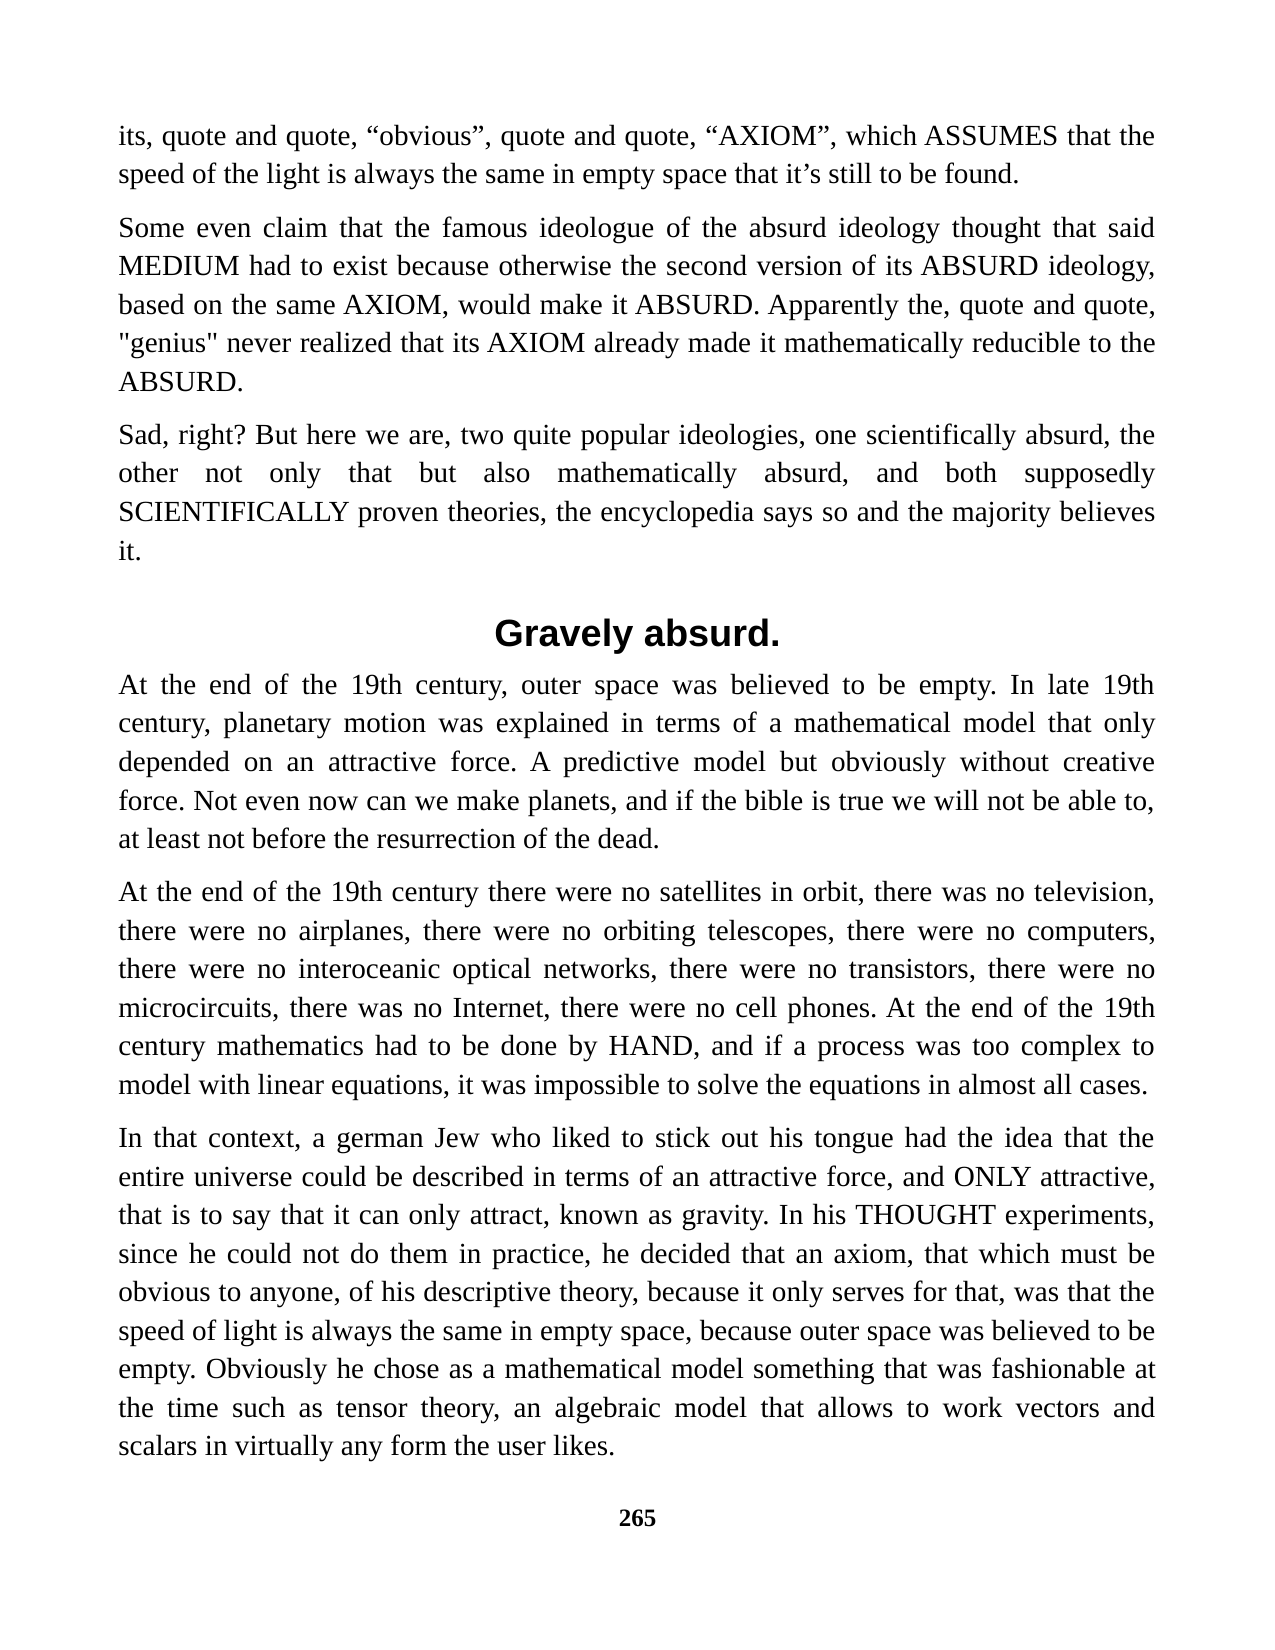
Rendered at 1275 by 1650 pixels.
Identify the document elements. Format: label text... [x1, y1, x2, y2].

text Sad, right? But here we are, two quite popular ideologies, one scientifically absurd, the other not only that but also mathematically absurd, and both supposedly SCIENTIFICALLY proven theories, the encyclopedia says so and the majority believes it. [118, 417, 1157, 566]
subtitle Gravely absurd. [118, 611, 1157, 654]
text In that context, a german Jew who liked to stick out his tongue had the idea that the entire universe could be described in terms of an attractive force, and ONLY attractive, that is to say that it can only attract, known as gravity. In his THOUGHT experiments, since he could not do them in practice, he decided that an axiom, that which must be obvious to anyone, of his descriptive theory, because it only serves for that, was that the speed of light is always the same in empty space, because outer space was believed to be empty. Obviously he chose as a mathematical model something that was fashionable at the time such as tensor theory, an algebraic model that allows to work vectors and scalars in virtually any form the user likes. [118, 1120, 1157, 1462]
text Some even claim that the famous ideologue of the absurd ideology thought that said MEDIUM had to exist because otherwise the second version of its ABSURD ideology, based on the same AXIOM, would make it ABSURD. Apparently the, quote and quote, "genius" never realized that its AXIOM already made it mathematically reducible to the ABSURD. [118, 210, 1157, 397]
text At the end of the 19th century there were no satellites in orbit, there was no television, there were no airplanes, there were no orbiting telescopes, there were no computers, there were no interoceanic optical networks, there were no transistors, there were no microcircuits, there was no Internet, there were no cell phones. At the end of the 19th century mathematics had to be done by HAND, and if a process was too complex to model with linear equations, it was impossible to solve the equations in almost all cases. [118, 874, 1157, 1101]
text At the end of the 19th century, outer space was believed to be empty. In late 19th century, planetary motion was explained in terms of a mathematical model that only depended on an attractive force. A predictive model but obviously without creative force. Not even now can we make planets, and if the bible is true we will not be able to, at least not before the resurrection of the dead. [118, 667, 1157, 855]
text its, quote and quote, “obvious”, quote and quote, “AXIOM”, which ASSUMES that the speed of the light is always the same in empty space that it’s still to be found. [118, 118, 1157, 190]
